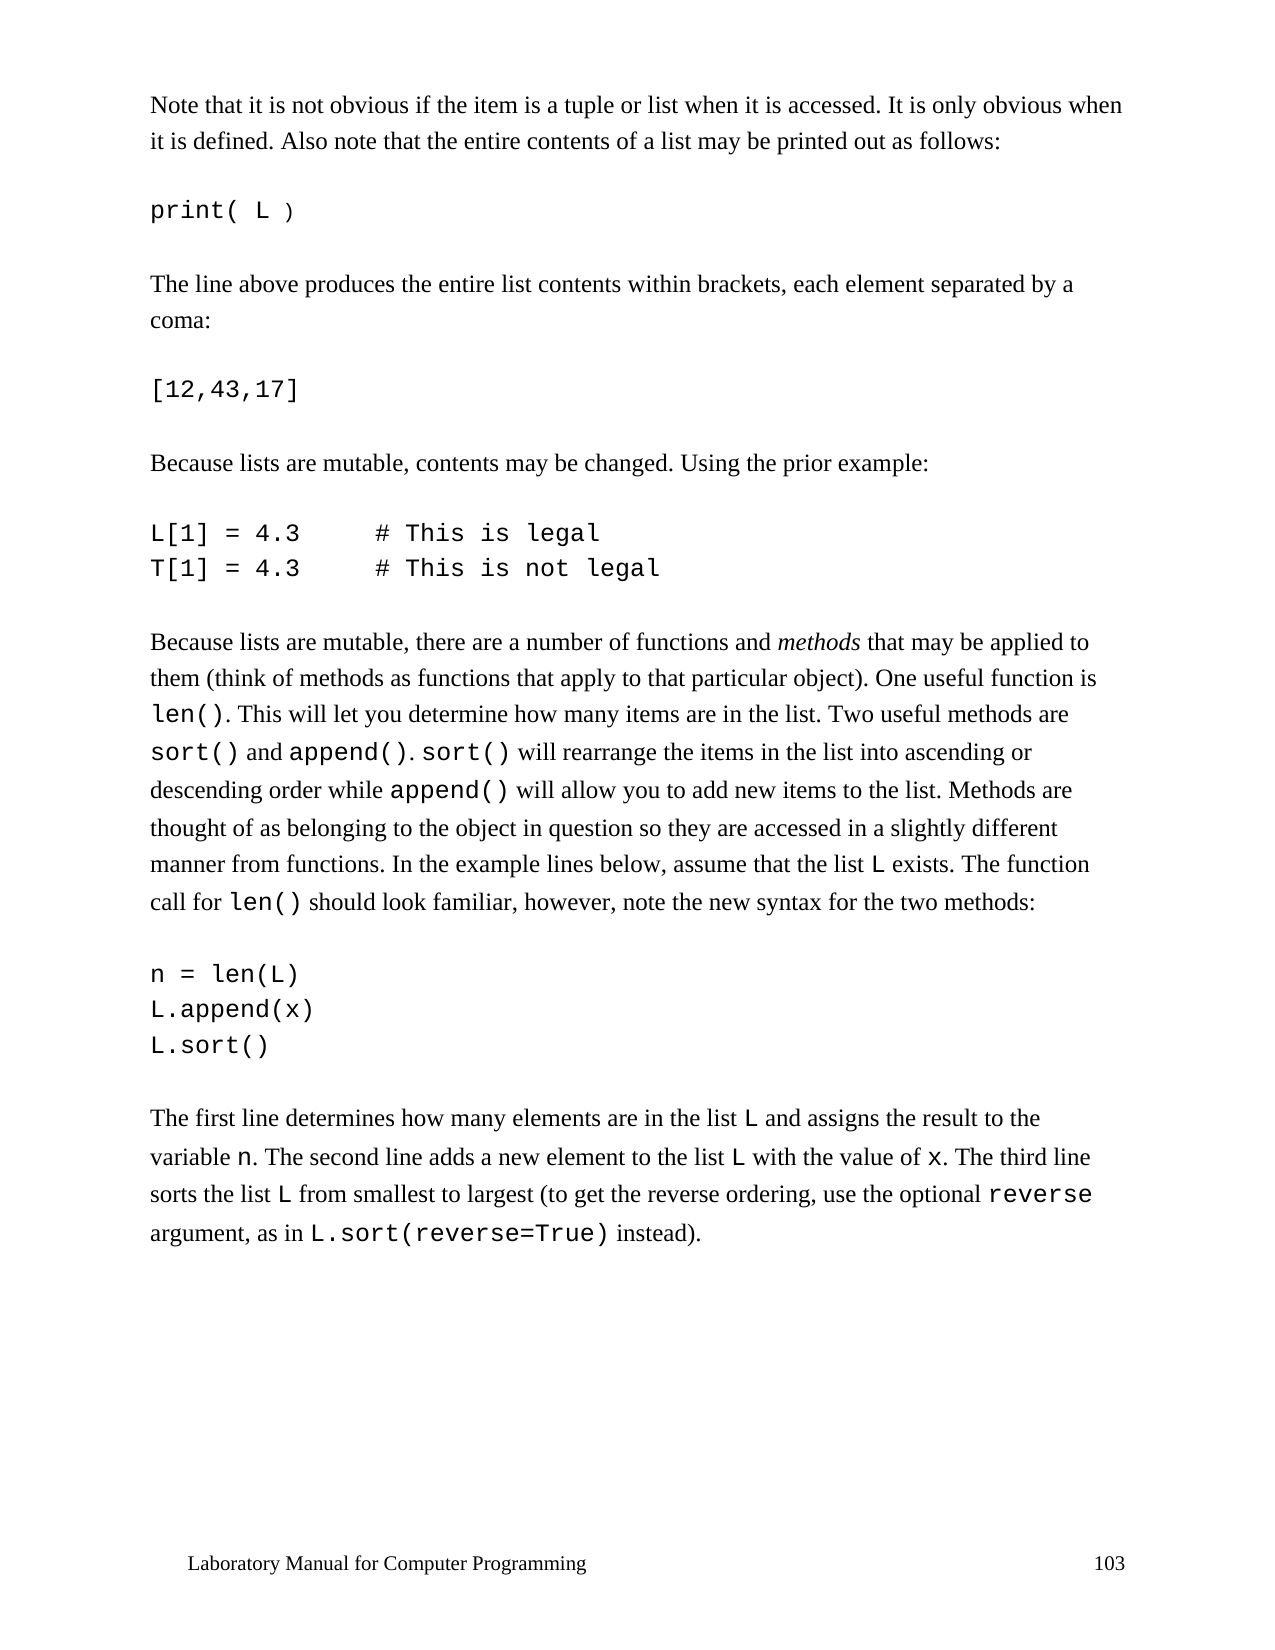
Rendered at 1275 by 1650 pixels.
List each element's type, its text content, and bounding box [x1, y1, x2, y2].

text L.sort() [150, 1032, 1125, 1061]
text Because lists are mutable, there are a number of functions and methods that may be applied to them (think of methods as functions that apply to that particular object). One useful function is len(). This will let you determine how many items are in the list. Two useful methods are sort() and append(). sort() will rearrange the items in the list into ascending or descending order while append() will allow you to add new items to the list. Methods are thought of as belonging to the object in question so they are accessed in a slightly different manner from functions. In the example lines below, assume that the list L exists. The function call for len() should look familiar, however, note the new syntax for the two methods: [150, 627, 1125, 918]
text L[1] = 4.3 # This is legal [150, 520, 1125, 548]
text The first line determines how many elements are in the list L and assigns the result to the variable n. The second line adds a new element to the list L with the value of x. The third line sorts the list L from smallest to largest (to get the reverse ordering, use the optional reverse argument, as in L.sort(reverse=True) instead). [150, 1103, 1125, 1248]
text print( L ) [150, 198, 1125, 226]
text Because lists are mutable, contents may be changed. Using the prior example: [150, 448, 1125, 477]
text Note that it is not obvious if the item is a tuple or list when it is accessed. It is only obvious when it is defined. Also note that the entire contents of a list may be printed out as follows: [150, 90, 1125, 155]
text [12,43,17] [150, 377, 1125, 405]
text n = len(L) [150, 961, 1125, 990]
text T[1] = 4.3 # This is not legal [150, 556, 1125, 584]
text L.append(x) [150, 997, 1125, 1025]
text The line above produces the entire list contents within brackets, each element separated by a coma: [150, 269, 1125, 334]
